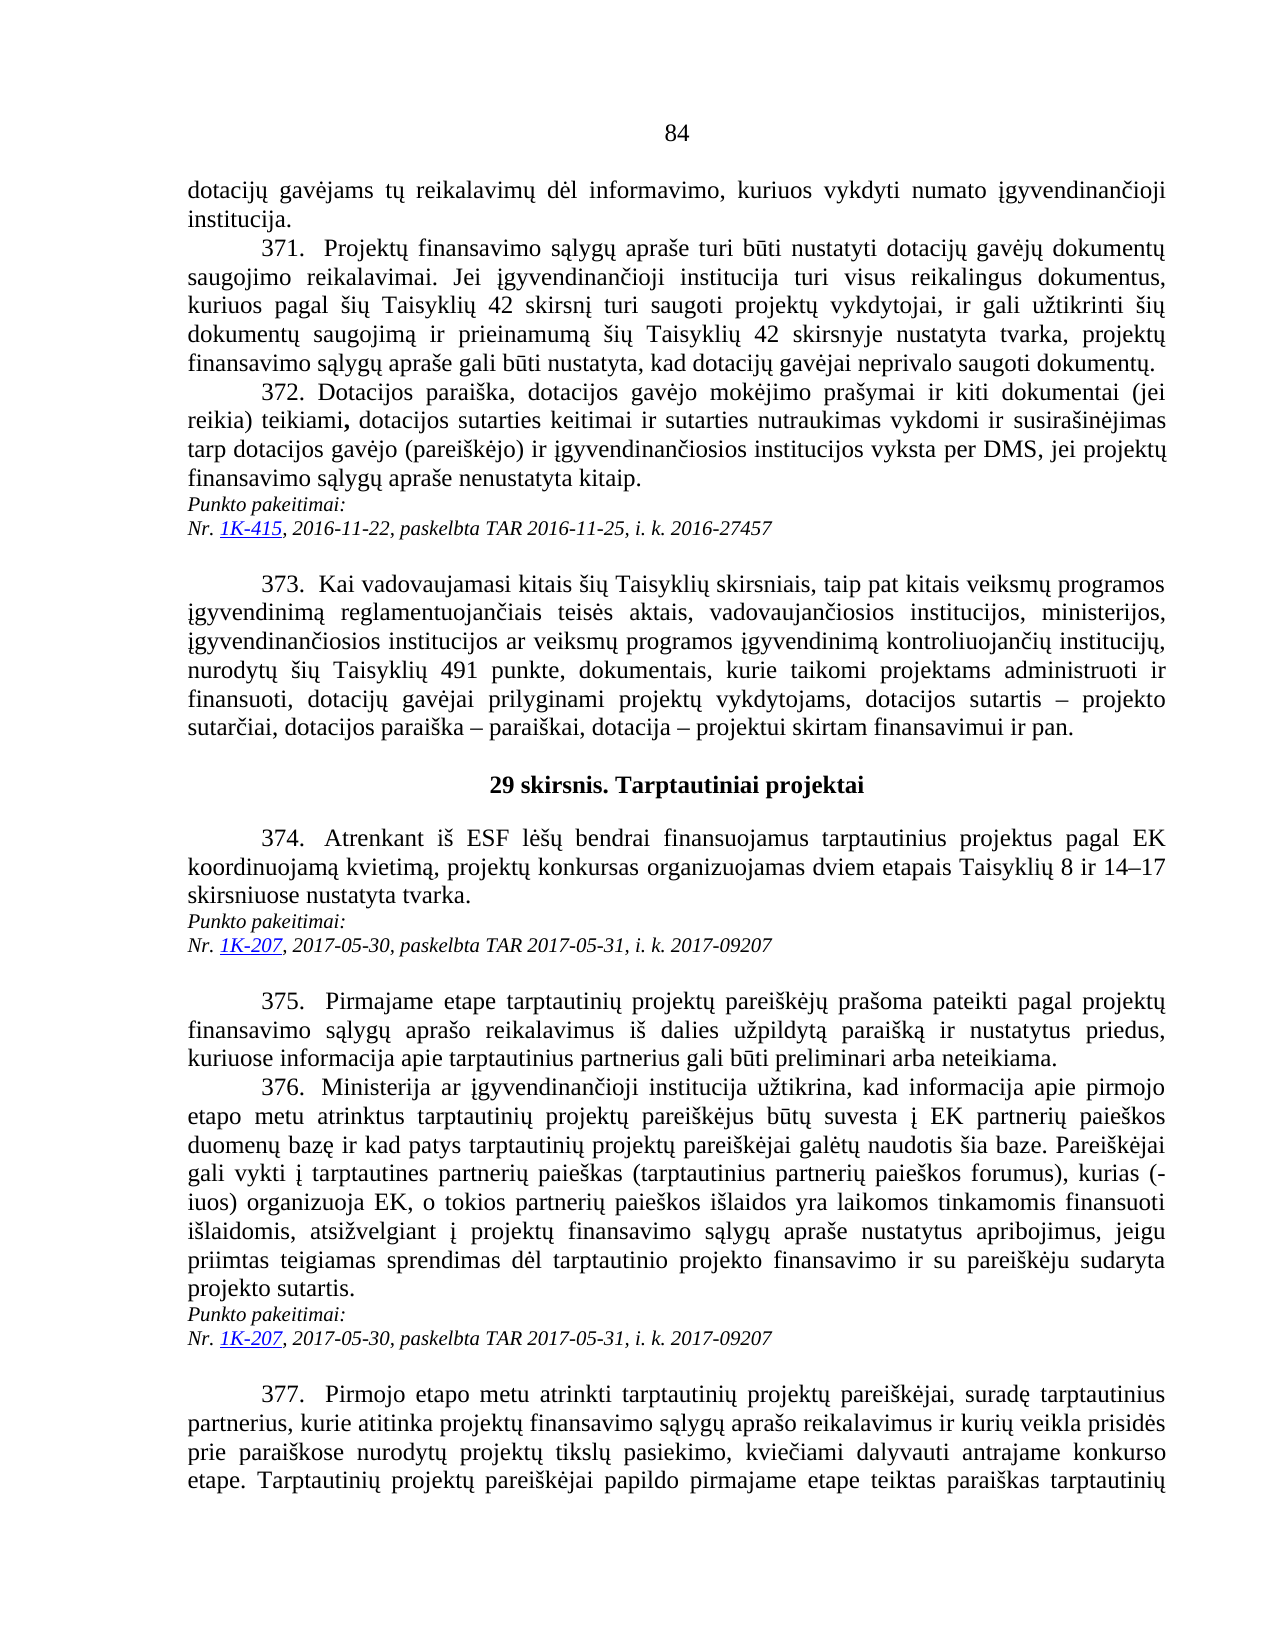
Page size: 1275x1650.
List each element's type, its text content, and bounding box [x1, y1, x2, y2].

text 371. Projektų finansavimo sąlygų apraše turi būti nustatyti dotacijų gavėjų dokumentų saugojimo reikalavimai. Jei įgyvendinančioji institucija turi visus reikalingus dokumentus, kuriuos pagal šių Taisyklių 42 skirsnį turi saugoti projektų vykdytojai, ir gali užtikrinti šių dokumentų saugojimą ir prieinamumą šių Taisyklių 42 skirsnyje nustatyta tvarka, projektų finansavimo sąlygų apraše gali būti nustatyta, kad dotacijų gavėjai neprivalo saugoti dokumentų. [187, 233, 1167, 377]
text Punkto pakeitimai: [187, 1302, 1167, 1326]
text 377. Pirmojo etapo metu atrinkti tarptautinių projektų pareiškėjai, suradę tarptautinius partnerius, kurie atitinka projektų finansavimo sąlygų aprašo reikalavimus ir kurių veikla prisidės prie paraiškose nurodytų projektų tikslų pasiekimo, kviečiami dalyvauti antrajame konkurso etape. Tarptautinių projektų pareiškėjai papildo pirmajame etape teiktas paraiškas tarptautinių [187, 1379, 1167, 1494]
text 373. Kai vadovaujamasi kitais šių Taisyklių skirsniais, taip pat kitais veiksmų programos įgyvendinimą reglamentuojančiais teisės aktais, vadovaujančiosios institucijos, ministerijos, įgyvendinančiosios institucijos ar veiksmų programos įgyvendinimą kontroliuojančių institucijų, nurodytų šių Taisyklių 491 punkte, dokumentais, kurie taikomi projektams administruoti ir finansuoti, dotacijų gavėjai prilyginami projektų vykdytojams, dotacijos sutartis – projekto sutarčiai, dotacijos paraiška – paraiškai, dotacija – projektui skirtam finansavimui ir pan. [187, 569, 1167, 741]
text Nr. 1K-207, 2017-05-30, paskelbta TAR 2017-05-31, i. k. 2017-09207 [187, 1326, 1167, 1350]
text dotacijų gavėjams tų reikalavimų dėl informavimo, kuriuos vykdyti numato įgyvendinančioji institucija. [187, 176, 1167, 233]
text Punkto pakeitimai: [187, 492, 1167, 516]
text Nr. 1K-415, 2016-11-22, paskelbta TAR 2016-11-25, i. k. 2016-27457 [187, 516, 1167, 540]
subtitle 29 skirsnis. Tarptautiniai projektai [246, 770, 1107, 799]
text 374. Atrenkant iš ESF lėšų bendrai finansuojamus tarptautinius projektus pagal EK koordinuojamą kvietimą, projektų konkursas organizuojamas dviem etapais Taisyklių 8 ir 14–17 skirsniuose nustatyta tvarka. [187, 823, 1167, 909]
text 375. Pirmajame etape tarptautinių projektų pareiškėjų prašoma pateikti pagal projektų finansavimo sąlygų aprašo reikalavimus iš dalies užpildytą paraišką ir nustatytus priedus, kuriuose informacija apie tarptautinius partnerius gali būti preliminari arba neteikiama. [187, 986, 1167, 1072]
text 372. Dotacijos paraiška, dotacijos gavėjo mokėjimo prašymai ir kiti dokumentai (jei reikia) teikiami, dotacijos sutarties keitimai ir sutarties nutraukimas vykdomi ir susirašinėjimas tarp dotacijos gavėjo (pareiškėjo) ir įgyvendinančiosios institucijos vyksta per DMS, jei projektų finansavimo sąlygų apraše nenustatyta kitaip. [187, 377, 1167, 492]
text 376. Ministerija ar įgyvendinančioji institucija užtikrina, kad informacija apie pirmojo etapo metu atrinktus tarptautinių projektų pareiškėjus būtų suvesta į EK partnerių paieškos duomenų bazę ir kad patys tarptautinių projektų pareiškėjai galėtų naudotis šia baze. Pareiškėjai gali vykti į tarptautines partnerių paieškas (tarptautinius partnerių paieškos forumus), kurias (-iuos) organizuoja EK, o tokios partnerių paieškos išlaidos yra laikomos tinkamomis finansuoti išlaidomis, atsižvelgiant į projektų finansavimo sąlygų apraše nustatytus apribojimus, jeigu priimtas teigiamas sprendimas dėl tarptautinio projekto finansavimo ir su pareiškėju sudaryta projekto sutartis. [187, 1072, 1167, 1302]
text Punkto pakeitimai: [187, 909, 1167, 933]
text Nr. 1K-207, 2017-05-30, paskelbta TAR 2017-05-31, i. k. 2017-09207 [187, 933, 1167, 957]
